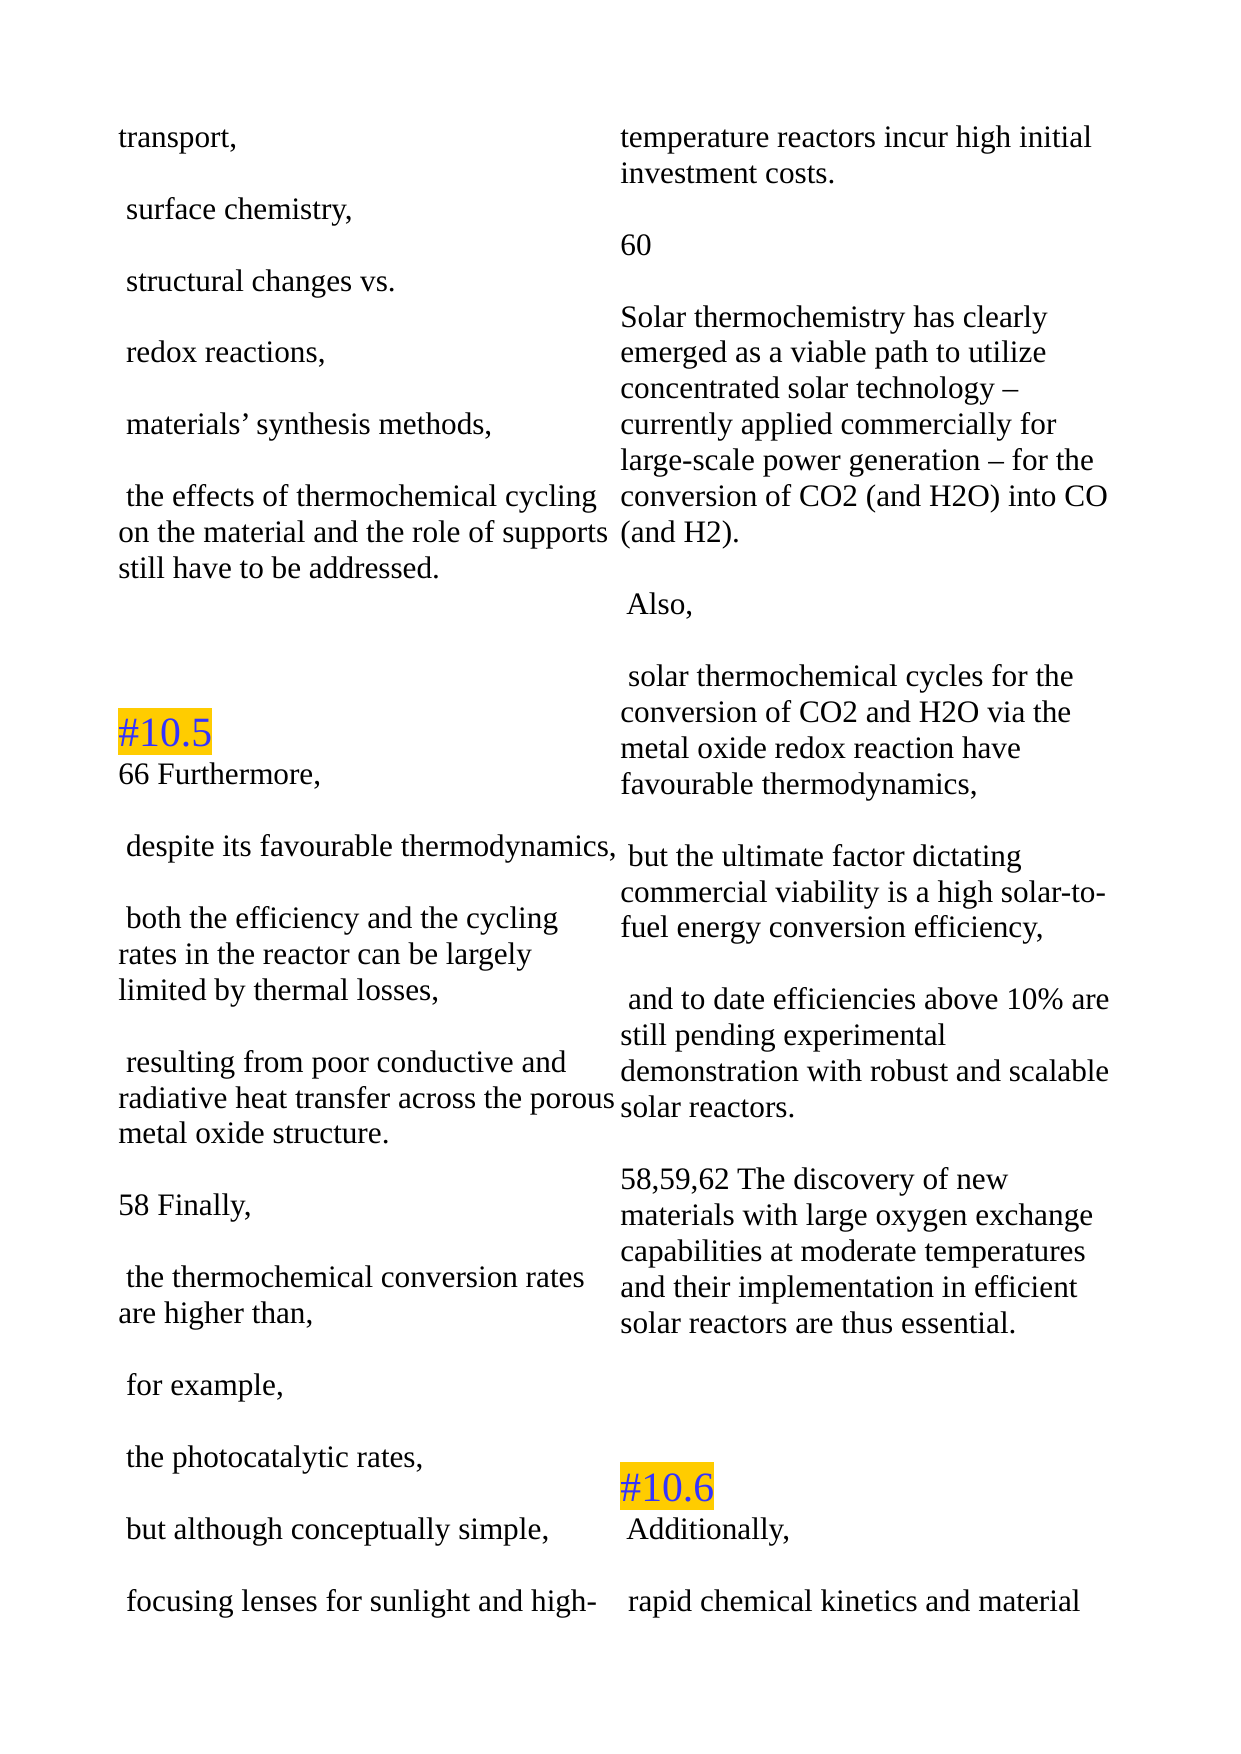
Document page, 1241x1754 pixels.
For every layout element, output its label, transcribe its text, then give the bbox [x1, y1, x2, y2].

text resulting from poor conductive and radiative heat transfer across the porous metal oxide structure. [118, 1043, 620, 1151]
text both the efficiency and the cycling rates in the reactor can be largely limited by thermal losses, [118, 899, 620, 1007]
text but although conceptually simple, [118, 1510, 620, 1546]
text the thermochemical conversion rates are higher than, [118, 1258, 620, 1330]
text focusing lenses for sunlight and high- [118, 1582, 620, 1618]
text surface chemistry, [118, 190, 620, 226]
text #10.5 [118, 707, 620, 755]
text 66 Furthermore, [118, 755, 620, 791]
text temperature reactors incur high initial investment costs. [620, 118, 1122, 190]
text #10.6 [620, 1462, 1122, 1510]
text for example, [118, 1366, 620, 1402]
text Also, [620, 585, 1122, 621]
text Additionally, [620, 1510, 1122, 1546]
text rapid chemical kinetics and material [620, 1582, 1122, 1618]
text transport, [118, 118, 620, 154]
text the photocatalytic rates, [118, 1438, 620, 1474]
text but the ultimate factor dictating commercial viability is a high solar-to-fuel energy conversion efficiency, [620, 837, 1122, 945]
text materials’ synthesis methods, [118, 406, 620, 442]
text Solar thermochemistry has clearly emerged as a viable path to utilize concentrated solar technology – currently applied commercially for large-scale power generation – for the conversion of CO2 (and H2O) into CO (and H2). [620, 298, 1122, 549]
text solar thermochemical cycles for the conversion of CO2 and H2O via the metal oxide redox reaction have favourable thermodynamics, [620, 657, 1122, 801]
text and to date efficiencies above 10% are still pending experimental demonstration with robust and scalable solar reactors. [620, 981, 1122, 1124]
text the effects of thermochemical cycling on the material and the role of supports still have to be addressed. [118, 477, 620, 585]
text structural changes vs. [118, 262, 620, 298]
text 58,59,62 The discovery of new materials with large oxygen exchange capabilities at moderate temperatures and their implementation in efficient solar reactors are thus essential. [620, 1160, 1122, 1340]
text redox reactions, [118, 334, 620, 370]
text despite its favourable thermodynamics, [118, 827, 620, 863]
text 60 [620, 226, 1122, 262]
text 58 Finally, [118, 1187, 620, 1223]
